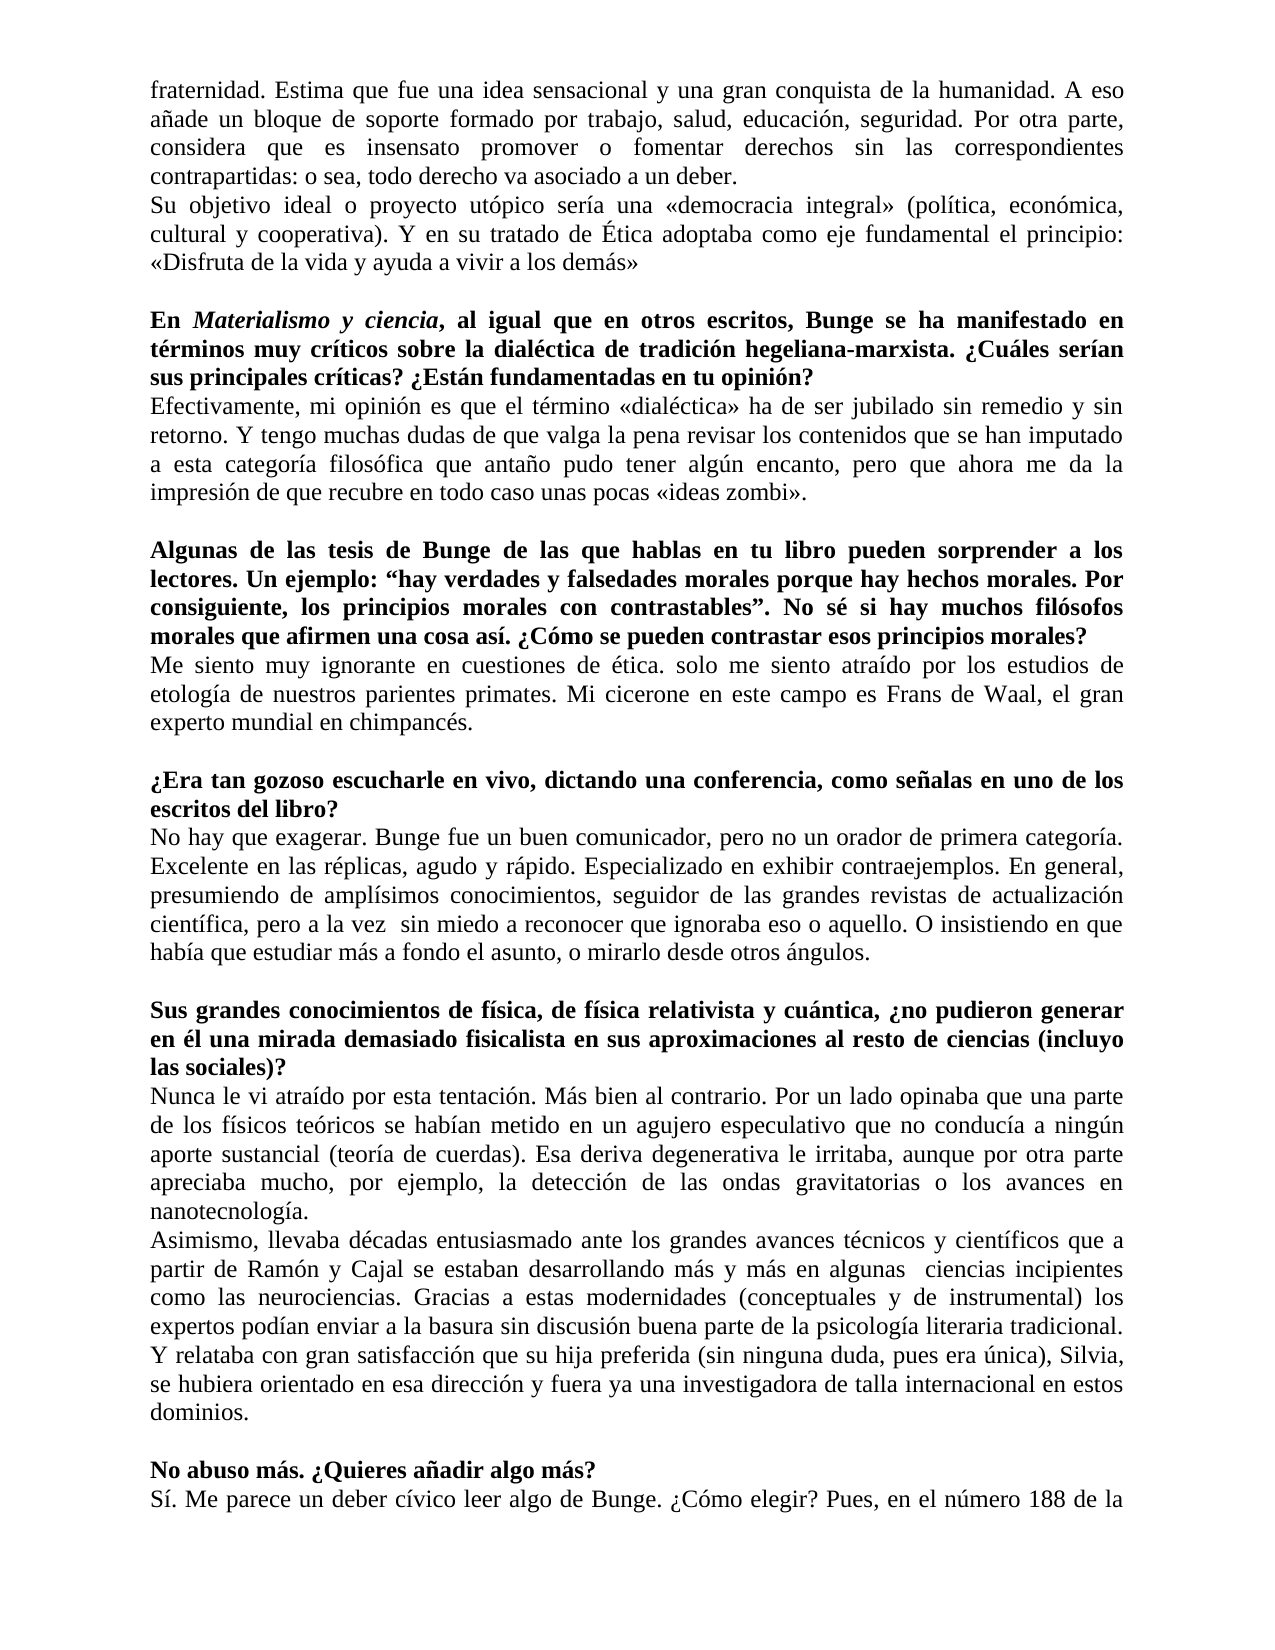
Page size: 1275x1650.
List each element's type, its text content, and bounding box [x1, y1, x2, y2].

text No hay que exagerar. Bunge fue un buen comunicador, pero no un orador de primera categoría. Excelente en las réplicas, agudo y rápido. Especializado en exhibir contraejemplos. En general, presumiendo de amplísimos conocimientos, seguidor de las grandes revistas de actualización científica, pero a la vez sin miedo a reconocer que ignoraba eso o aquello. O insistiendo en que había que estudiar más a fondo el asunto, o mirarlo desde otros ángulos. [150, 822, 1125, 966]
text Su objetivo ideal o proyecto utópico sería una «democracia integral» (política, económica, cultural y cooperativa). Y en su tratado de Ética adoptaba como eje fundamental el principio: «Disfruta de la vida y ayuda a vivir a los demás» [150, 190, 1125, 276]
text No abuso más. ¿Quieres añadir algo más? [150, 1455, 1125, 1484]
text Asimismo, llevaba décadas entusiasmado ante los grandes avances técnicos y científicos que a partir de Ramón y Cajal se estaban desarrollando más y más en algunas ciencias incipientes como las neurociencias. Gracias a estas modernidades (conceptuales y de instrumental) los expertos podían enviar a la basura sin discusión buena parte de la psicología literaria tradicional. Y relataba con gran satisfacción que su hija preferida (sin ninguna duda, pues era única), Silvia, se hubiera orientado en esa dirección y fuera ya una investigadora de talla internacional en estos dominios. [150, 1225, 1125, 1426]
text ¿Era tan gozoso escucharle en vivo, dictando una conferencia, como señalas en uno de los escritos del libro? [150, 765, 1125, 822]
text Me siento muy ignorante en cuestiones de ética. solo me siento atraído por los estudios de etología de nuestros parientes primates. Mi cicerone en este campo es Frans de Waal, el gran experto mundial en chimpancés. [150, 650, 1125, 736]
text Efectivamente, mi opinión es que el término «dialéctica» ha de ser jubilado sin remedio y sin retorno. Y tengo muchas dudas de que valga la pena revisar los contenidos que se han imputado a esta categoría filosófica que antaño pudo tener algún encanto, pero que ahora me da la impresión de que recubre en todo caso unas pocas «ideas zombi». [150, 391, 1125, 506]
text En Materialismo y ciencia, al igual que en otros escritos, Bunge se ha manifestado en términos muy críticos sobre la dialéctica de tradición hegeliana-marxista. ¿Cuáles serían sus principales críticas? ¿Están fundamentadas en tu opinión? [150, 305, 1125, 391]
text fraternidad. Estima que fue una idea sensacional y una gran conquista de la humanidad. A eso añade un bloque de soporte formado por trabajo, salud, educación, seguridad. Por otra parte, considera que es insensato promover o fomentar derechos sin las correspondientes contrapartidas: o sea, todo derecho va asociado a un deber. [150, 75, 1125, 190]
text Nunca le vi atraído por esta tentación. Más bien al contrario. Por un lado opinaba que una parte de los físicos teóricos se habían metido en un agujero especulativo que no conducía a ningún aporte sustancial (teoría de cuerdas). Esa deriva degenerativa le irritaba, aunque por otra parte apreciaba mucho, por ejemplo, la detección de las ondas gravitatorias o los avances en nanotecnología. [150, 1081, 1125, 1225]
text Algunas de las tesis de Bunge de las que hablas en tu libro pueden sorprender a los lectores. Un ejemplo: “hay verdades y falsedades morales porque hay hechos morales. Por consiguiente, los principios morales con contrastables”. No sé si hay muchos filósofos morales que afirmen una cosa así. ¿Cómo se pueden contrastar esos principios morales? [150, 535, 1125, 650]
text Sí. Me parece un deber cívico leer algo de Bunge. ¿Cómo elegir? Pues, en el número 188 de la [150, 1484, 1125, 1512]
text Sus grandes conocimientos de física, de física relativista y cuántica, ¿no pudieron generar en él una mirada demasiado fisicalista en sus aproximaciones al resto de ciencias (incluyo las sociales)? [150, 995, 1125, 1081]
